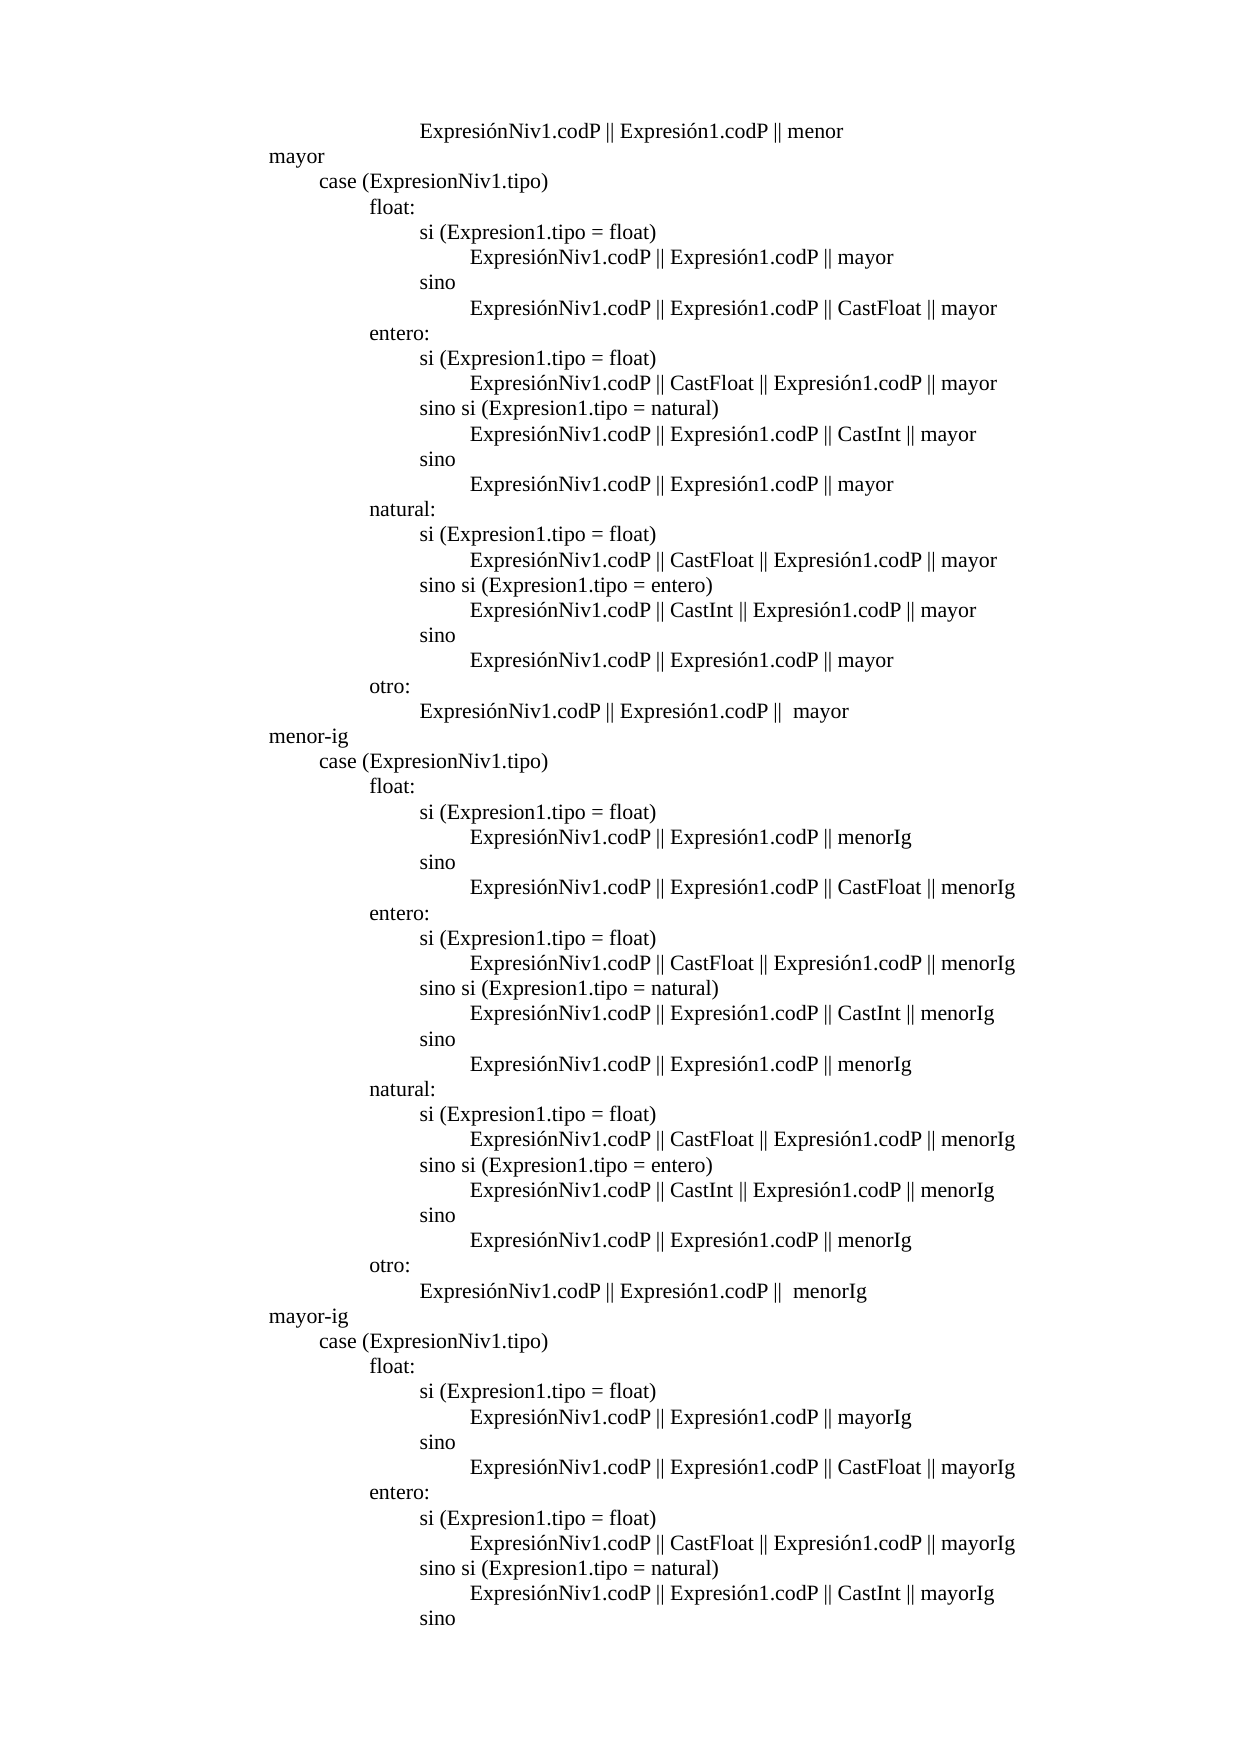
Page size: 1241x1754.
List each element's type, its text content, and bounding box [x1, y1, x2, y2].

text sino [118, 1429, 1122, 1454]
text ExpresiónNiv1.codP || Expresión1.codP || menorIg [118, 1227, 1122, 1252]
text ExpresiónNiv1.codP || Expresión1.codP || CastFloat || mayorIg [118, 1454, 1122, 1479]
text natural: [118, 1076, 1122, 1101]
text si (Expresion1.tipo = float) [118, 1101, 1122, 1126]
text ExpresiónNiv1.codP || Expresión1.codP || mayor [118, 647, 1122, 673]
text float: [118, 773, 1122, 799]
text sino [118, 1026, 1122, 1051]
text si (Expresion1.tipo = float) [118, 219, 1122, 244]
text sino si (Expresion1.tipo = natural) [118, 395, 1122, 421]
text case (ExpresionNiv1.tipo) [118, 168, 1122, 194]
text float: [118, 194, 1122, 219]
text case (ExpresionNiv1.tipo) [118, 748, 1122, 773]
text ExpresiónNiv1.codP || CastInt || Expresión1.codP || mayor [118, 597, 1122, 622]
text ExpresiónNiv1.codP || CastFloat || Expresión1.codP || mayorIg [118, 1530, 1122, 1555]
text ExpresiónNiv1.codP || Expresión1.codP || menorIg [118, 824, 1122, 849]
text ExpresiónNiv1.codP || Expresión1.codP || CastInt || mayor [118, 421, 1122, 446]
text sino si (Expresion1.tipo = natural) [118, 1555, 1122, 1580]
text sino [118, 269, 1122, 294]
text ExpresiónNiv1.codP || CastFloat || Expresión1.codP || menorIg [118, 1126, 1122, 1152]
text si (Expresion1.tipo = float) [118, 345, 1122, 370]
text ExpresiónNiv1.codP || CastFloat || Expresión1.codP || mayor [118, 370, 1122, 395]
text sino si (Expresion1.tipo = entero) [118, 1152, 1122, 1177]
text sino [118, 622, 1122, 647]
text ExpresiónNiv1.codP || Expresión1.codP || menor [118, 118, 1122, 143]
text si (Expresion1.tipo = float) [118, 1378, 1122, 1404]
text ExpresiónNiv1.codP || Expresión1.codP || CastFloat || mayor [118, 294, 1122, 320]
text menor-ig [118, 723, 1122, 748]
text si (Expresion1.tipo = float) [118, 521, 1122, 547]
text mayor [118, 143, 1122, 168]
text ExpresiónNiv1.codP || Expresión1.codP || mayor [118, 244, 1122, 269]
text natural: [118, 496, 1122, 521]
text si (Expresion1.tipo = float) [118, 799, 1122, 824]
text ExpresiónNiv1.codP || CastInt || Expresión1.codP || menorIg [118, 1177, 1122, 1202]
text ExpresiónNiv1.codP || Expresión1.codP || CastInt || menorIg [118, 1000, 1122, 1026]
text sino [118, 446, 1122, 471]
text case (ExpresionNiv1.tipo) [118, 1328, 1122, 1353]
text ExpresiónNiv1.codP || Expresión1.codP || mayor [118, 471, 1122, 496]
text float: [118, 1353, 1122, 1378]
text si (Expresion1.tipo = float) [118, 925, 1122, 950]
text sino [118, 849, 1122, 874]
text si (Expresion1.tipo = float) [118, 1504, 1122, 1530]
text sino si (Expresion1.tipo = entero) [118, 572, 1122, 597]
text ExpresiónNiv1.codP || Expresión1.codP || CastInt || mayorIg [118, 1580, 1122, 1605]
text sino [118, 1202, 1122, 1227]
text sino si (Expresion1.tipo = natural) [118, 975, 1122, 1000]
text ExpresiónNiv1.codP || CastFloat || Expresión1.codP || menorIg [118, 950, 1122, 975]
text otro: [118, 673, 1122, 698]
text entero: [118, 1479, 1122, 1504]
text entero: [118, 899, 1122, 925]
text ExpresiónNiv1.codP || CastFloat || Expresión1.codP || mayor [118, 547, 1122, 572]
text mayor-ig [118, 1303, 1122, 1328]
text otro: [118, 1252, 1122, 1278]
text ExpresiónNiv1.codP || Expresión1.codP || menorIg [118, 1051, 1122, 1076]
text entero: [118, 320, 1122, 345]
text ExpresiónNiv1.codP || Expresión1.codP || mayorIg [118, 1404, 1122, 1429]
text ExpresiónNiv1.codP || Expresión1.codP || mayor [118, 698, 1122, 723]
text sino [118, 1605, 1122, 1631]
text ExpresiónNiv1.codP || Expresión1.codP || CastFloat || menorIg [118, 874, 1122, 899]
text ExpresiónNiv1.codP || Expresión1.codP || menorIg [118, 1278, 1122, 1303]
